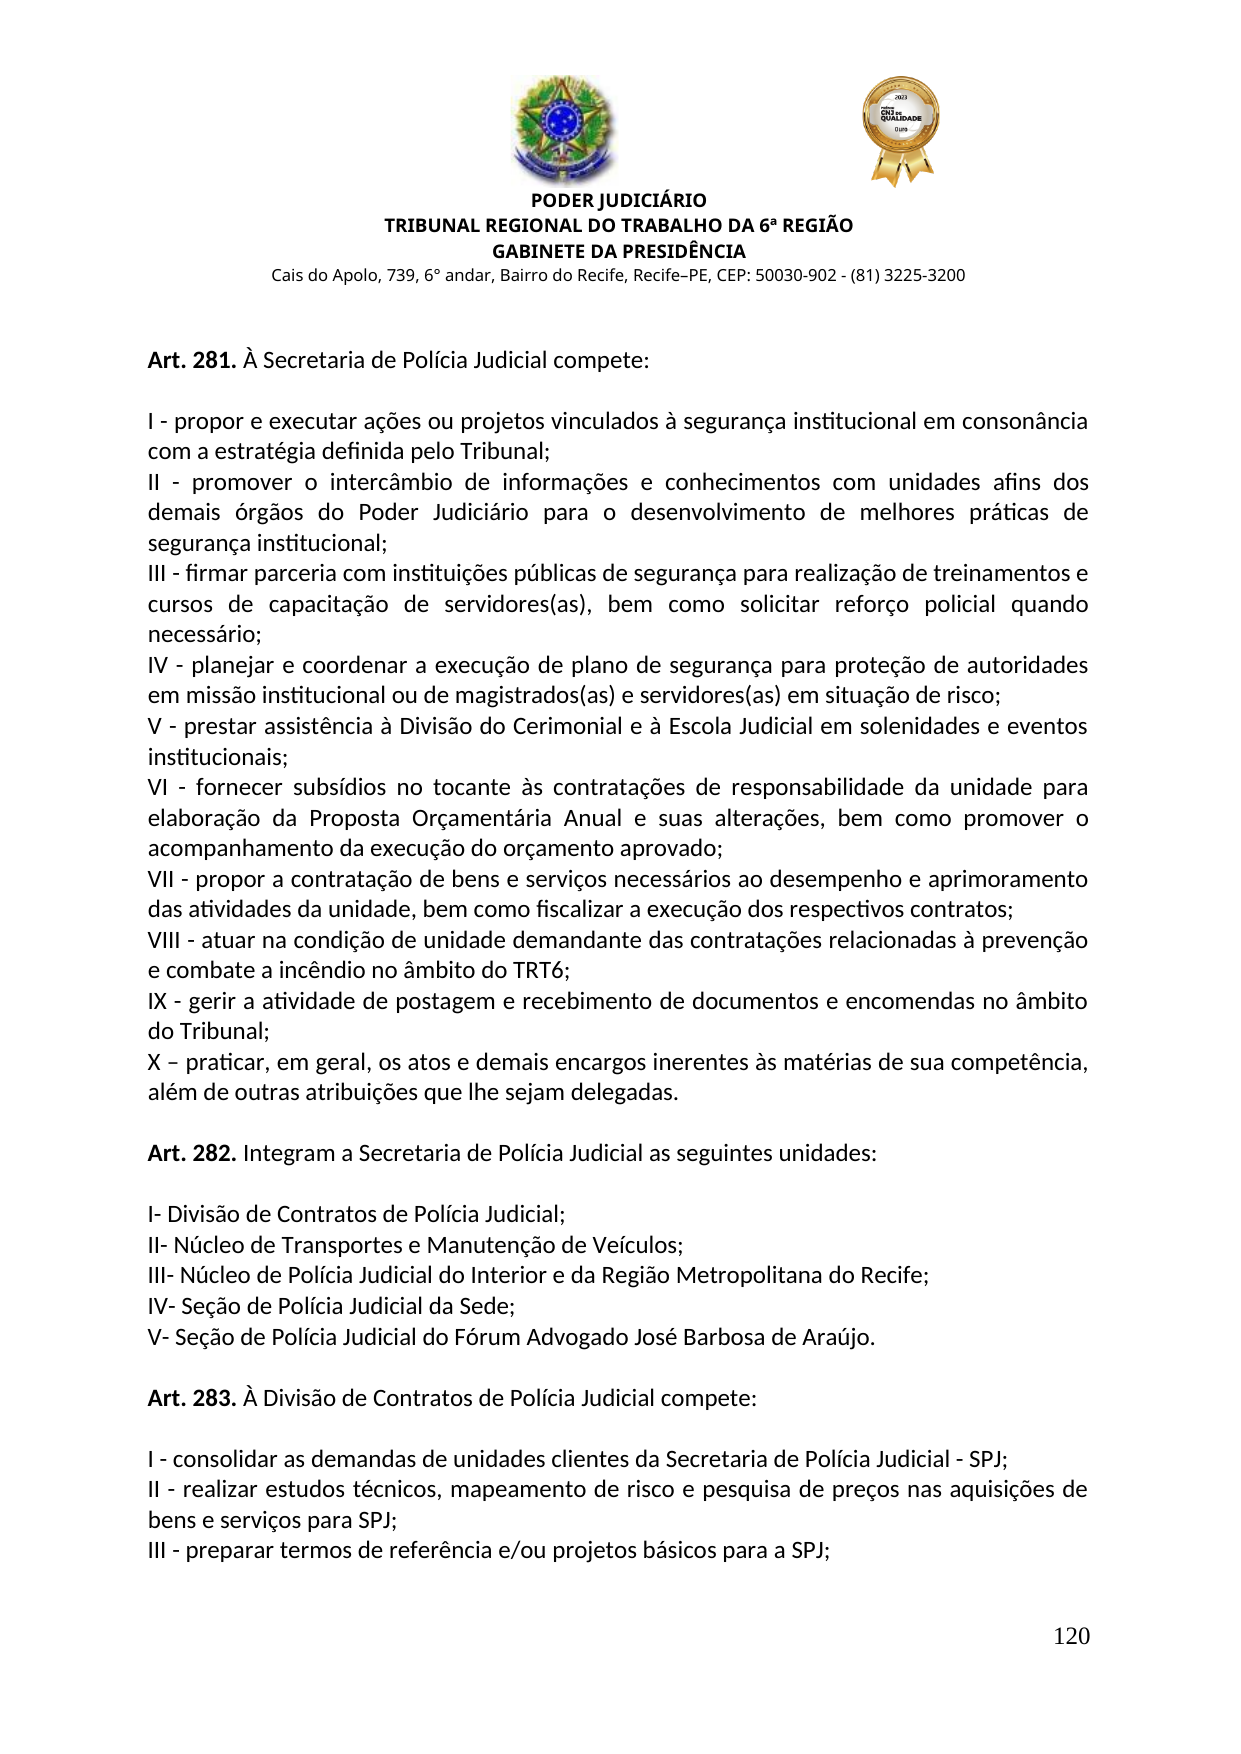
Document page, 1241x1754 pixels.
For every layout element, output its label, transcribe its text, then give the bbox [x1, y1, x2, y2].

subtitle III- Núcleo de Polícia Judicial do Interior e da Região Metropolitana do Recife; [147, 1259, 1090, 1290]
subtitle II- Núcleo de Transportes e Manutenção de Veículos; [147, 1229, 1090, 1259]
subtitle VIII - atuar na condição de unidade demandante das contratações relacionadas à prevenção e combate a incêndio no âmbito do TRT6; [147, 924, 1090, 985]
picture [191, 75, 300, 188]
subtitle VII - propor a contratação de bens e serviços necessários ao desempenho e aprimoramento das atividades da unidade, bem como fiscalizar a execução dos respectivos contratos; [147, 863, 1090, 924]
subtitle I - propor e executar ações ou projetos vinculados à segurança institucional em consonância com a estratégia definida pelo Tribunal; [147, 405, 1090, 466]
subtitle IV - planejar e coordenar a execução de plano de segurança para proteção de autoridades em missão institucional ou de magistrados(as) e servidores(as) em situação de risco; [147, 649, 1090, 710]
subtitle Art. 281. À Secretaria de Polícia Judicial compete: [147, 344, 1090, 374]
subtitle V - prestar assistência à Divisão do Cerimonial e à Escola Judicial em solenidades e eventos institucionais; [147, 710, 1090, 771]
subtitle Art. 282. Integram a Secretaria de Polícia Judicial as seguintes unidades: [147, 1137, 1090, 1168]
subtitle I - consolidar as demandas de unidades clientes da Secretaria de Polícia Judicial - SPJ; [147, 1443, 1090, 1473]
subtitle II - realizar estudos técnicos, mapeamento de risco e pesquisa de preços nas aquisições de bens e serviços para SPJ; [147, 1473, 1090, 1534]
subtitle IV- Seção de Polícia Judicial da Sede; [147, 1290, 1090, 1321]
picture [862, 76, 940, 188]
subtitle I- Divisão de Contratos de Polícia Judicial; [147, 1198, 1090, 1229]
subtitle X – praticar, em geral, os atos e demais encargos inerentes às matérias de sua competência, além de outras atribuições que lhe sejam delegadas. [147, 1046, 1090, 1107]
subtitle VI - fornecer subsídios no tocante às contratações de responsabilidade da unidade para elaboração da Proposta Orçamentária Anual e suas alterações, bem como promover o acompanhamento da execução do orçamento aprovado; [147, 771, 1090, 863]
picture [510, 75, 619, 188]
subtitle II - promover o intercâmbio de informações e conhecimentos com unidades afins dos demais órgãos do Poder Judiciário para o desenvolvimento de melhores práticas de segurança institucional; [147, 466, 1090, 558]
subtitle III - preparar termos de referência e/ou projetos básicos para a SPJ; [147, 1534, 1090, 1565]
subtitle Art. 283. À Divisão de Contratos de Polícia Judicial compete: [147, 1382, 1090, 1412]
subtitle IX - gerir a atividade de postagem e recebimento de documentos e encomendas no âmbito do Tribunal; [147, 985, 1090, 1046]
subtitle V- Seção de Polícia Judicial do Fórum Advogado José Barbosa de Araújo. [147, 1321, 1090, 1351]
subtitle III - firmar parceria com instituições públicas de segurança para realização de treinamentos e cursos de capacitação de servidores(as), bem como solicitar reforço policial quando necessário; [147, 558, 1090, 649]
